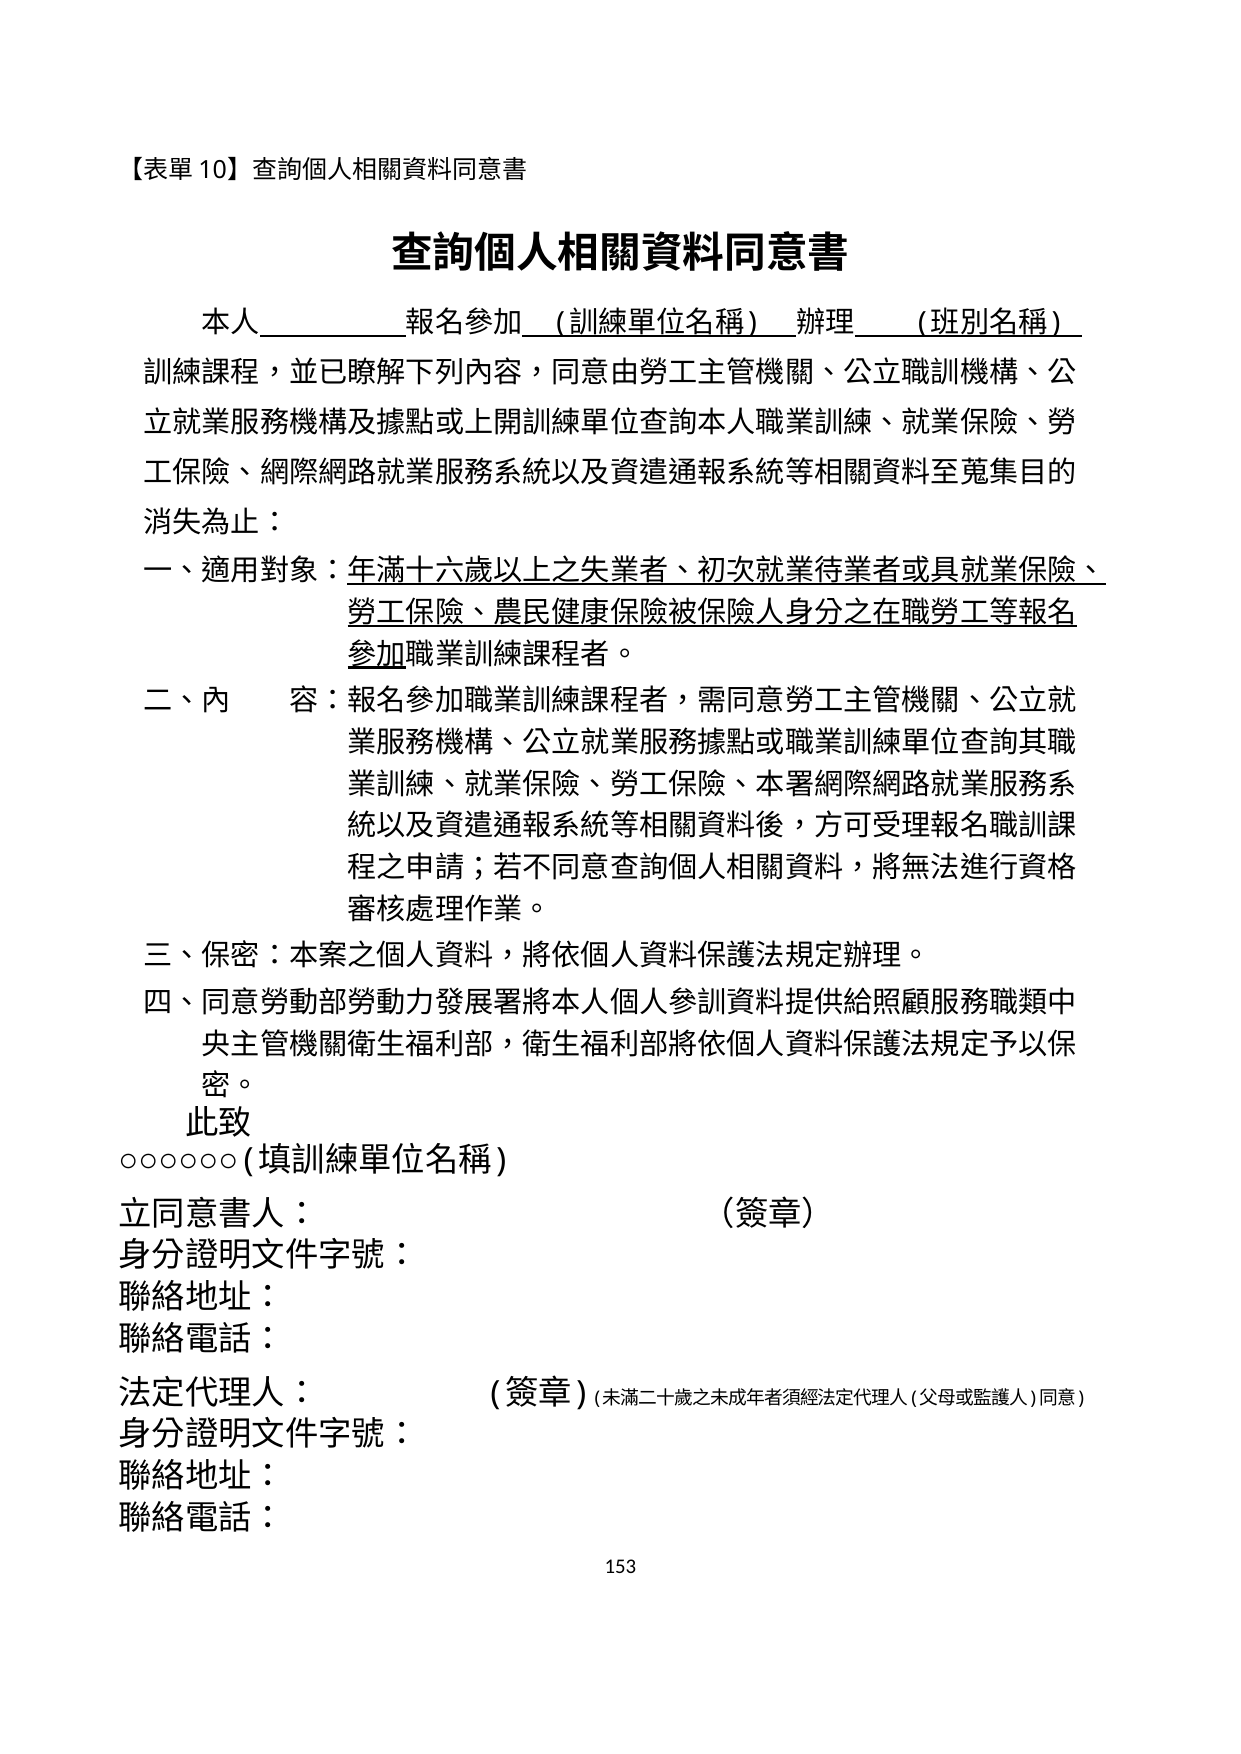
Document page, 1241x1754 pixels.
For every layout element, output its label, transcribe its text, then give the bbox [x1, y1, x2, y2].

text 聯絡地址： [118, 1454, 1122, 1496]
text 聯絡電話： [118, 1496, 1122, 1537]
text 身分證明文件字號： [118, 1233, 1122, 1275]
text 法定代理人： (簽章)(未滿二十歲之未成年者須經法定代理人(父母或監護人)同意) [118, 1371, 1122, 1412]
subtitle 【表單10】查詢個人相關資料同意書 [118, 150, 1122, 186]
text 聯絡地址： [118, 1275, 1122, 1317]
text 立同意書人： （簽章） [118, 1192, 1122, 1233]
text 此致 [118, 1104, 1122, 1142]
text 三、保密：本案之個人資料，將依個人資料保護法規定辦理。 [143, 932, 1097, 974]
text 聯絡電話： [118, 1317, 1122, 1358]
text 一、適用對象：年滿十六歲以上之失業者、初次就業待業者或具就業保險、勞工保險、農民健康保險被保險人身分之在職勞工等報名參加職業訓練課程者。 [143, 547, 1097, 672]
text 二、內 容：報名參加職業訓練課程者，需同意勞工主管機關、公立就業服務機構、公立就業服務據點或職業訓練單位查詢其職業訓練、就業保險、勞工保險、本署網際網路就業服務系統以及資遣通報系統等相關資料後，方可受理報名職訓課程之申請；若不同意查詢個人相關資料，將無法進行資格審核處理作業。 [143, 677, 1097, 927]
text 本人 報名參加 (訓練單位名稱) 辦理 (班別名稱) 訓練課程，並已瞭解下列內容，同意由勞工主管機關、公立職訓機構、公立就業服務機構及據點或上開訓練單位查詢本人職業訓練、就業保險、勞工保險、網際網路就業服務系統以及資遣通報系統等相關資料至蒐集目的消失為止： [143, 292, 1097, 542]
text ○○○○○○(填訓練單位名稱) [118, 1142, 1122, 1179]
text 身分證明文件字號： [118, 1412, 1122, 1454]
text 查詢個人相關資料同意書 [118, 219, 1122, 280]
text 四、同意勞動部勞動力發展署將本人個人參訓資料提供給照顧服務職類中央主管機關衛生福利部，衛生福利部將依個人資料保護法規定予以保密。 [143, 979, 1097, 1104]
